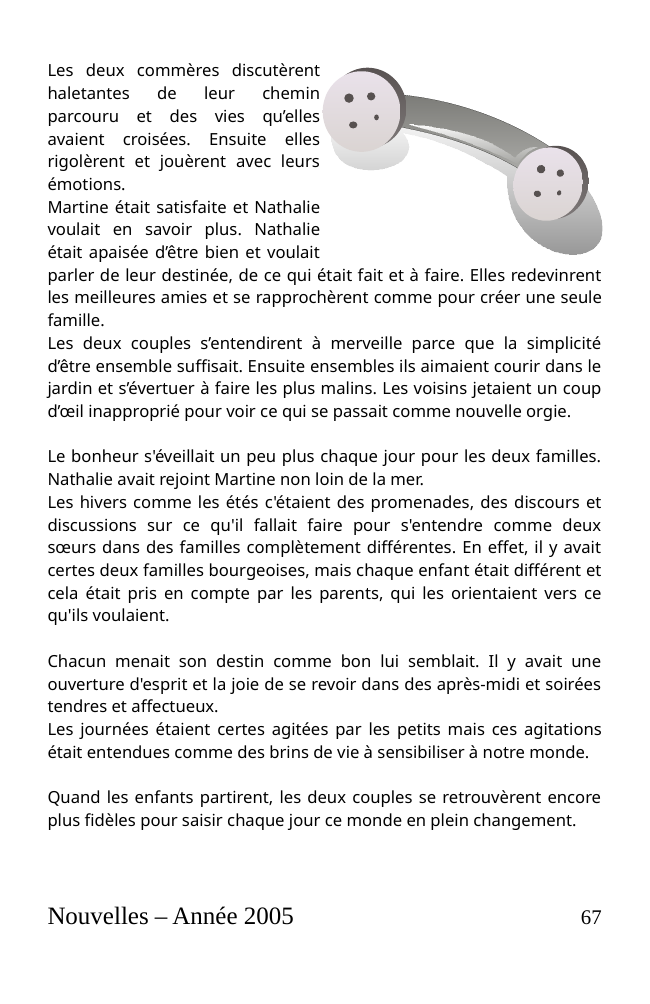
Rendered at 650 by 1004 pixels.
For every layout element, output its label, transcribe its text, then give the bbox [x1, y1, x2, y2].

text Chacun menait son destin comme bon lui semblait. Il y avait une ouverture d'esprit et la joie de se revoir dans des après-midi et soirées tendres et affectueux. [47, 649, 602, 718]
text Martine était satisfaite et Nathalie voulait en savoir plus. Nathalie était apaisée d’être bien et voulait parler de leur destinée, de ce qui était fait et à faire. Elles redevinrent les meilleures amies et se rapprochèrent comme pour créer une seule famille. [47, 195, 602, 332]
text Quand les enfants partirent, les deux couples se retrouvèrent encore plus fidèles pour saisir chaque jour ce monde en plein changement. [47, 786, 602, 831]
text Le bonheur s'éveillait un peu plus chaque jour pour les deux familles. Nathalie avait rejoint Martine non loin de la mer. [47, 445, 602, 491]
text Les hivers comme les étés c'étaient des promenades, des discours et discussions sur ce qu'il fallait faire pour s'entendre comme deux sœurs dans des familles complètement différentes. En effet, il y avait certes deux familles bourgeoises, mais chaque enfant était différent et cela était pris en compte par les parents, qui les orientaient vers ce qu'ils voulaient. [47, 491, 602, 627]
text Les journées étaient certes agitées par les petits mais ces agitations était entendues comme des brins de vie à sensibiliser à notre monde. [47, 718, 602, 763]
text Les deux commères discutèrent haletantes de leur chemin parcouru et des vies qu’elles avaient croisées. Ensuite elles rigolèrent et jouèrent avec leurs émotions. [47, 59, 602, 195]
text Les deux couples s’entendirent à merveille parce que la simplicité d’être ensemble suffisait. Ensuite ensembles ils aimaient courir dans le jardin et s’évertuer à faire les plus malins. Les voisins jetaient un coup d’œil inapproprié pour voir ce qui se passait comme nouvelle orgie. [47, 332, 602, 422]
